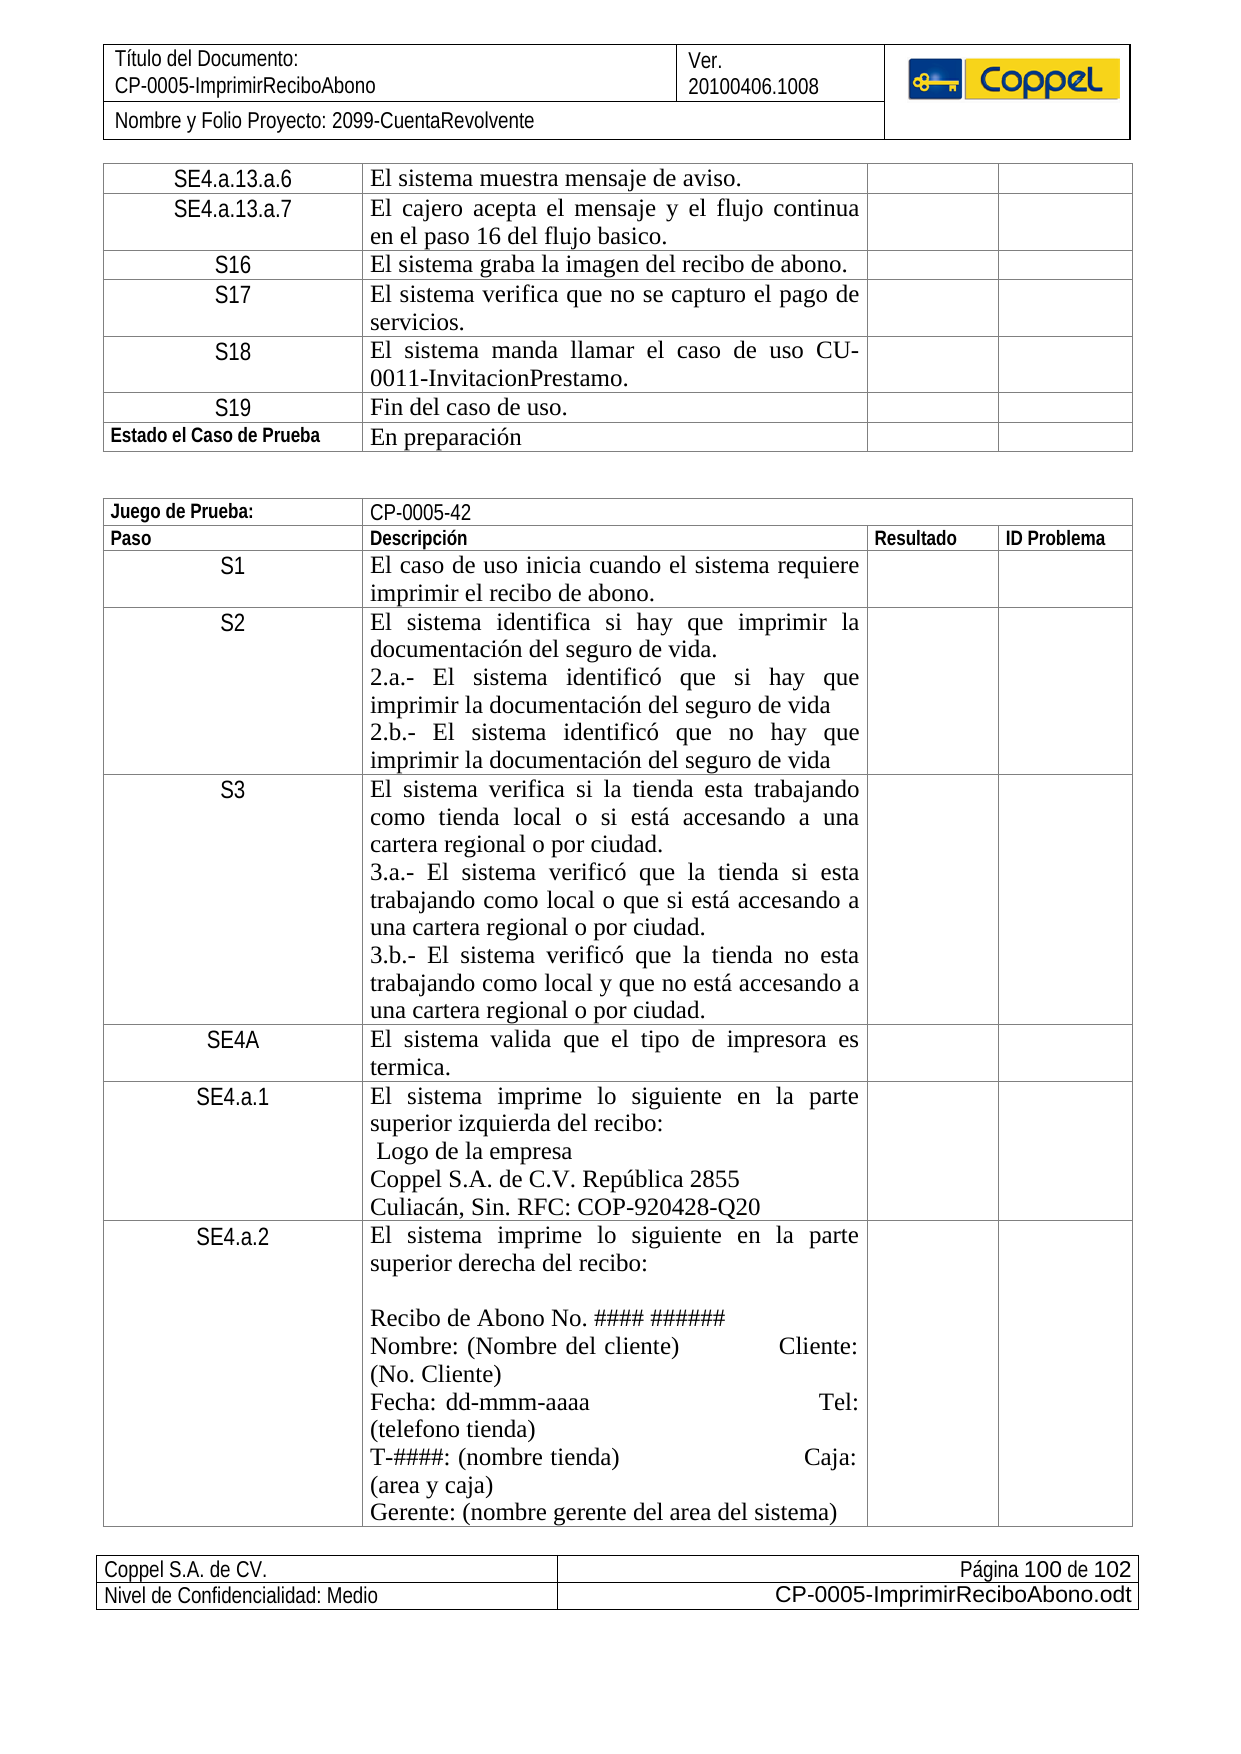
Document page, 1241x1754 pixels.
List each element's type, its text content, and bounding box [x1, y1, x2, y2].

table_cell [868, 164, 998, 193]
table_cell El sistema verifica que no se capturo el pago de servicios. [363, 280, 867, 336]
table_cell [868, 280, 998, 336]
table_cell S19 [104, 393, 362, 422]
table_cell [999, 393, 1132, 422]
table_cell SE4A [104, 1025, 362, 1081]
table_cell [868, 608, 998, 774]
table_header CP-0005-42 [363, 499, 1132, 525]
table_cell [999, 423, 1132, 451]
table_cell [999, 1025, 1132, 1081]
table_cell [868, 194, 998, 249]
table_cell S18 [104, 337, 362, 392]
table_cell Paso [104, 526, 362, 550]
table_cell El sistema muestra mensaje de aviso. [363, 164, 867, 193]
table_cell [868, 1025, 998, 1081]
table_cell El caso de uso inicia cuando el sistema requiere imprimir el recibo de abono. [363, 551, 867, 607]
table_cell [999, 164, 1132, 193]
table_cell [999, 194, 1132, 249]
table_cell [868, 1082, 998, 1220]
table_header Juego de Prueba: [104, 499, 362, 525]
table_cell SE4.a.1 [104, 1082, 362, 1220]
table_cell [999, 775, 1132, 1024]
table_cell Estado el Caso de Prueba [104, 423, 362, 451]
table_cell El sistema manda llamar el caso de uso CU-0011-InvitacionPrestamo. [363, 337, 867, 392]
table_cell Fin del caso de uso. [363, 393, 867, 422]
table_cell Descripción [363, 526, 867, 550]
table_cell El sistema imprime lo siguiente en la parte superior derecha del recibo: Recibo de Abono No. #### ###### Nombre: (Nombre del cliente) Cliente: (No. Cliente) Fecha: dd-mmm-aaaa Tel: (telefono tienda) T-####: (nombre tienda) Caja: (area y caja) Gerente: (nombre gerente del area del sistema) [363, 1221, 867, 1526]
table_cell El sistema imprime lo siguiente en la parte superior izquierda del recibo: Logo de la empresa Coppel S.A. de C.V. República 2855 Culiacán, Sin. RFC: COP-920428-Q20 [363, 1082, 867, 1220]
table_cell [999, 280, 1132, 336]
table_cell [999, 1082, 1132, 1220]
table_cell [999, 608, 1132, 774]
table_cell [868, 1221, 998, 1526]
table_cell S16 [104, 251, 362, 279]
table_cell ID Problema [999, 526, 1132, 550]
table_cell S1 [104, 551, 362, 607]
table_cell SE4.a.13.a.7 [104, 194, 362, 249]
table_cell [868, 393, 998, 422]
table_cell El sistema identifica si hay que imprimir la documentación del seguro de vida. 2.a.- El sistema identificó que si hay que imprimir la documentación del seguro de vida 2.b.- El sistema identificó que no hay que imprimir la documentación del seguro de vida [363, 608, 867, 774]
table_cell [868, 251, 998, 279]
table_cell [999, 551, 1132, 607]
table_cell En preparación [363, 423, 867, 451]
table_cell SE4.a.13.a.6 [104, 164, 362, 193]
table_cell El cajero acepta el mensaje y el flujo continua en el paso 16 del flujo basico. [363, 194, 867, 249]
table_cell El sistema verifica si la tienda esta trabajando como tienda local o si está accesando a una cartera regional o por ciudad. 3.a.- El sistema verificó que la tienda si esta trabajando como local o que si está accesando a una cartera regional o por ciudad. 3.b.- El sistema verificó que la tienda no esta trabajando como local y que no está accesando a una cartera regional o por ciudad. [363, 775, 867, 1024]
table_cell [868, 337, 998, 392]
table_cell [868, 551, 998, 607]
table_cell El sistema valida que el tipo de impresora es termica. [363, 1025, 867, 1081]
table_cell [999, 337, 1132, 392]
table_cell [999, 1221, 1132, 1526]
table_cell Resultado [868, 526, 998, 550]
table_cell S17 [104, 280, 362, 336]
table_cell [868, 423, 998, 451]
table_cell SE4.a.2 [104, 1221, 362, 1526]
table_cell [999, 251, 1132, 279]
table_cell S2 [104, 608, 362, 774]
table_cell S3 [104, 775, 362, 1024]
table_cell El sistema graba la imagen del recibo de abono. [363, 251, 867, 279]
table_cell [868, 775, 998, 1024]
